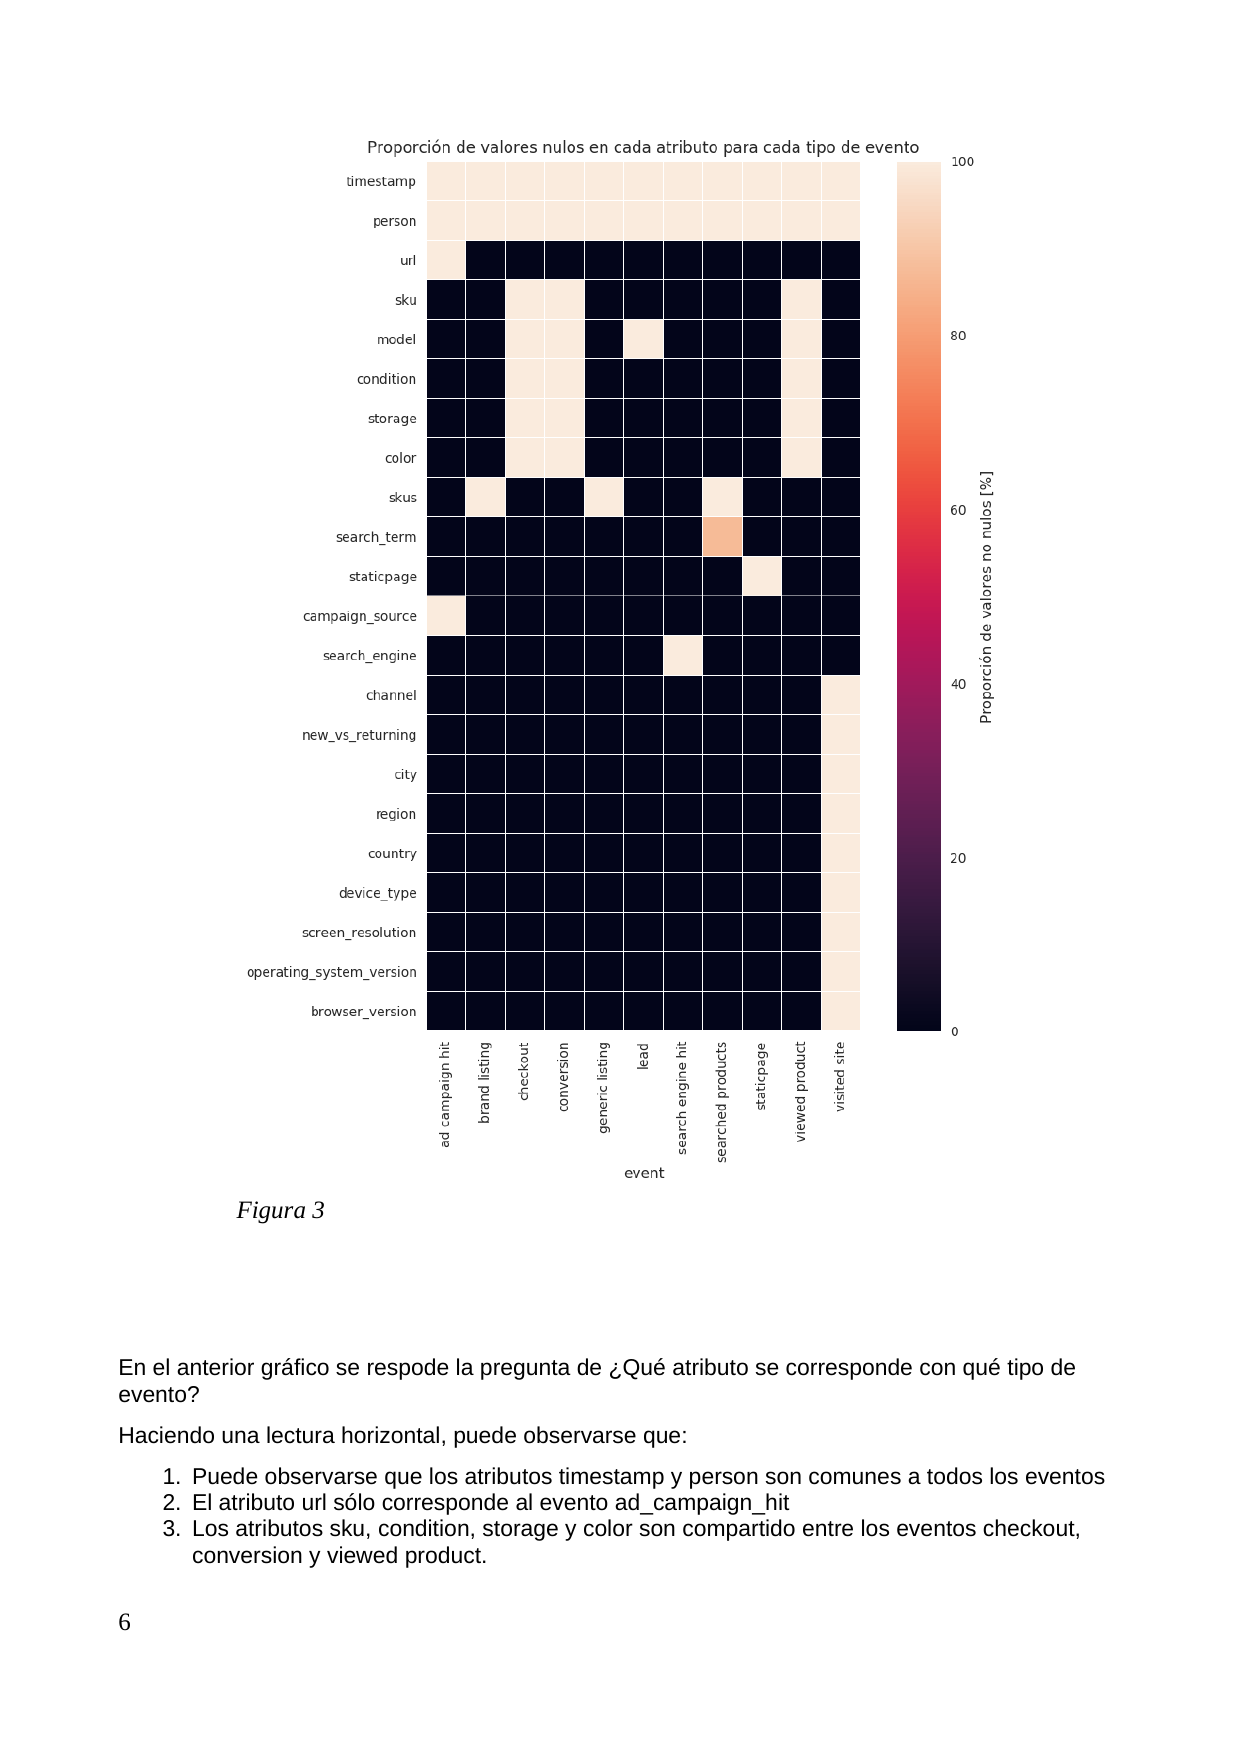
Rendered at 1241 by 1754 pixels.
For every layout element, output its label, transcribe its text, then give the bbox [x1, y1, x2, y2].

text En el anterior gráfico se respode la pregunta de ¿Qué atributo se corresponde con qué tipo de evento? [118, 1354, 1122, 1407]
list Los atributos sku, condition, storage y color son compartido entre los eventos checkout, conversion y viewed product. [162, 1515, 1122, 1568]
list El atributo url sólo corresponde al evento ad_campaign_hit [162, 1489, 1122, 1515]
text Haciendo una lectura horizontal, puede observarse que: [118, 1422, 1122, 1448]
text Figura 3 [236, 1190, 1004, 1224]
list Puede observarse que los atributos timestamp y person son comunes a todos los eventos [162, 1463, 1122, 1489]
picture [236, 130, 1004, 1190]
